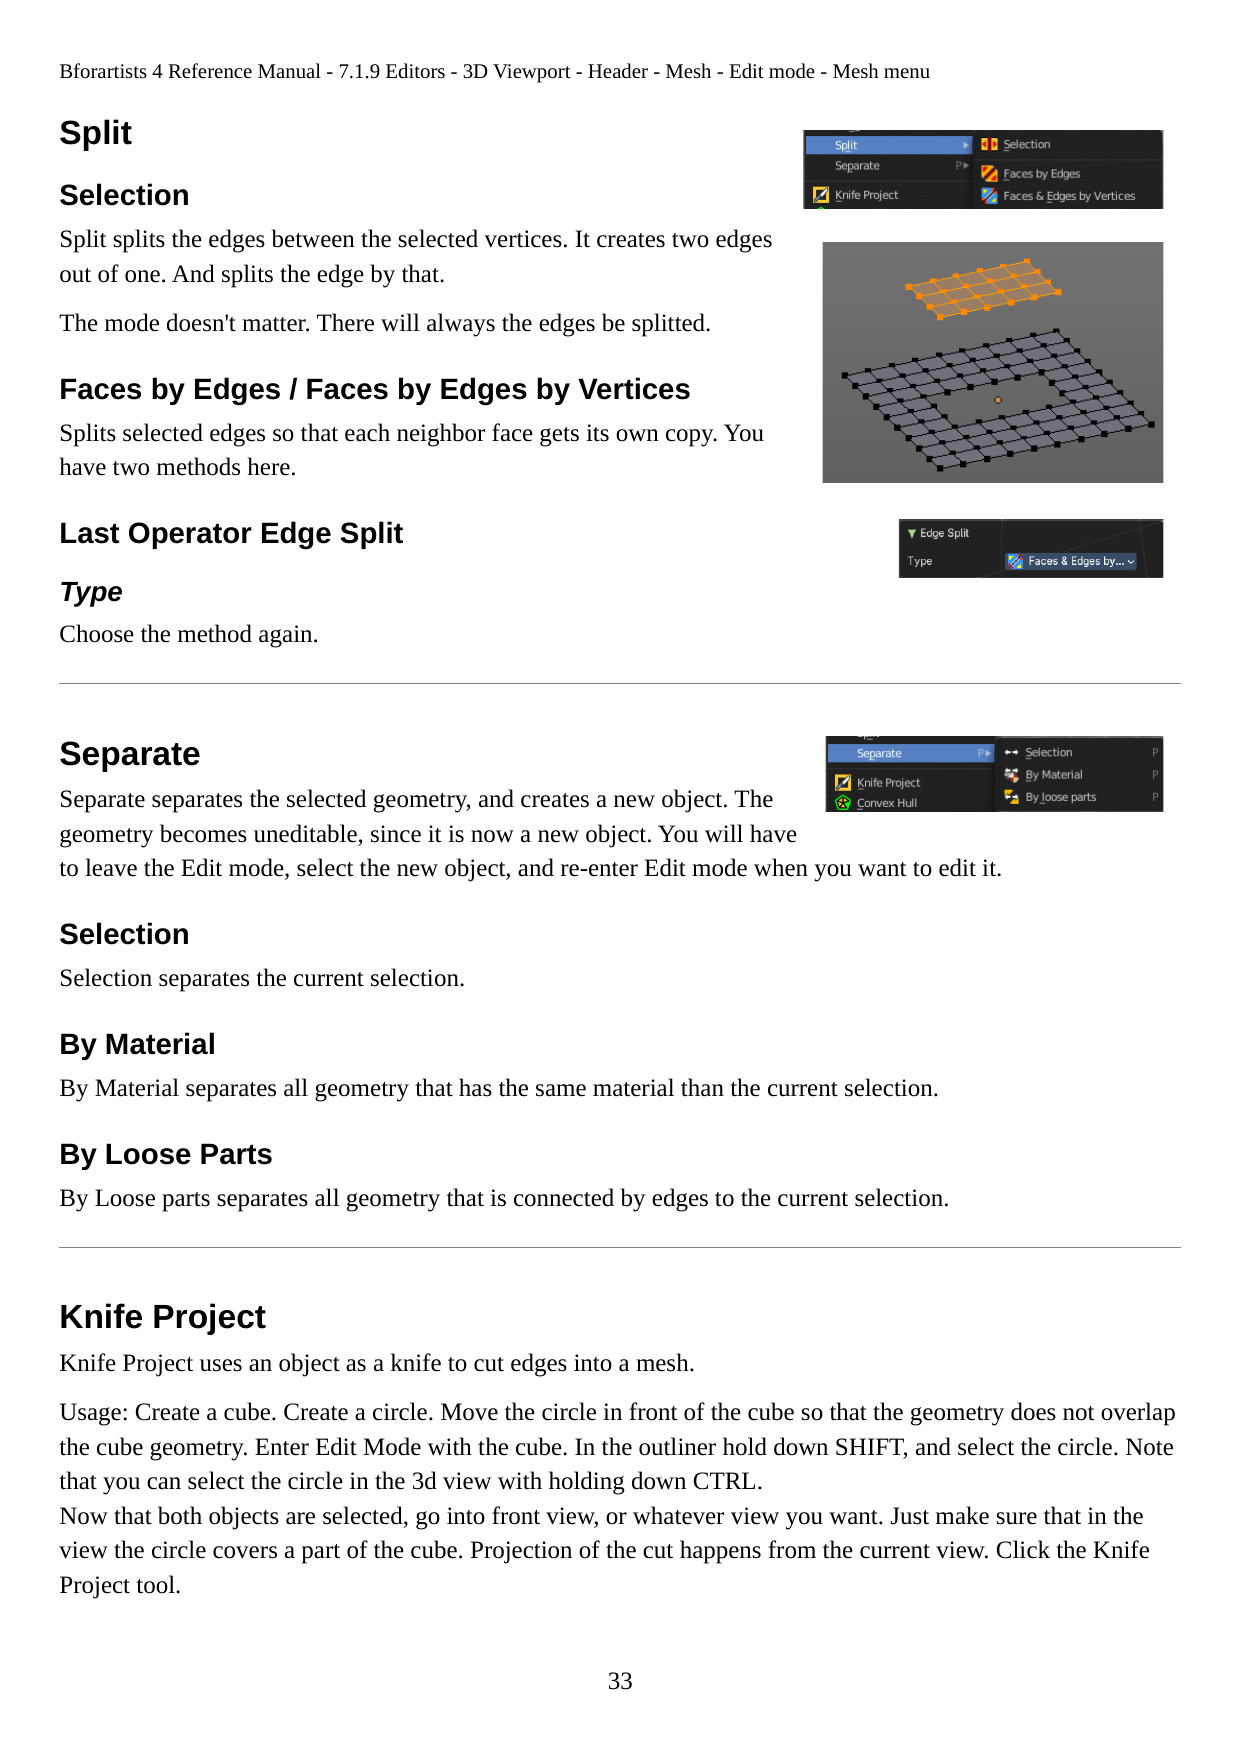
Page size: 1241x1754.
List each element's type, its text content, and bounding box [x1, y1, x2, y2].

subtitle Knife Project [59, 1297, 1181, 1336]
picture [803, 130, 1164, 209]
subtitle Selection [59, 917, 1181, 951]
picture [822, 242, 1164, 483]
text By Material separates all geometry that has the same material than the current selection. [59, 1073, 1181, 1102]
picture [825, 736, 1164, 812]
text Split splits the edges between the selected vertices. It creates two edges out of one. And splits the edge by that. [59, 224, 1181, 288]
subtitle By Loose Parts [59, 1137, 1181, 1171]
text The mode doesn't matter. There will always the edges be splitted. [59, 308, 822, 337]
text Choose the method again. [59, 619, 1181, 648]
subtitle Last Operator Edge Split [59, 516, 1181, 550]
subtitle Faces by Edges / Faces by Edges by Vertices [59, 372, 822, 406]
picture [898, 519, 1164, 578]
text Usage: Create a cube. Create a circle. Move the circle in front of the cube so that the geometry does not overlap the cube geometry. Enter Edit Mode with the cube. In the outliner hold down SHIFT, and select the circle. Note that you can select the circle in the 3d view with holding down CTRL. Now that both objects are selected, go into front view, or whatever view you want. Just make sure that in the view the circle covers a part of the cube. Projection of the cut happens from the current view. Click the Knife Project tool. [59, 1397, 1181, 1598]
text Splits selected edges so that each neighbor face gets its own copy. You have two methods here. [59, 418, 822, 481]
subtitle Selection [59, 178, 1181, 212]
text Selection separates the current selection. [59, 963, 1181, 992]
subtitle Separate [59, 733, 1181, 772]
text By Loose parts separates all geometry that is connected by edges to the current selection. [59, 1183, 1181, 1212]
subtitle Split [59, 113, 1181, 151]
text Knife Project uses an object as a knife to cut edges into a mesh. [59, 1348, 1181, 1377]
text Separate separates the selected geometry, and creates a new object. The geometry becomes uneditable, since it is now a new object. You will have to leave the Edit mode, select the new object, and re-enter Edit mode when you want to edit it. [59, 784, 1181, 882]
subtitle Type [59, 575, 1181, 607]
subtitle By Material [59, 1027, 1181, 1061]
